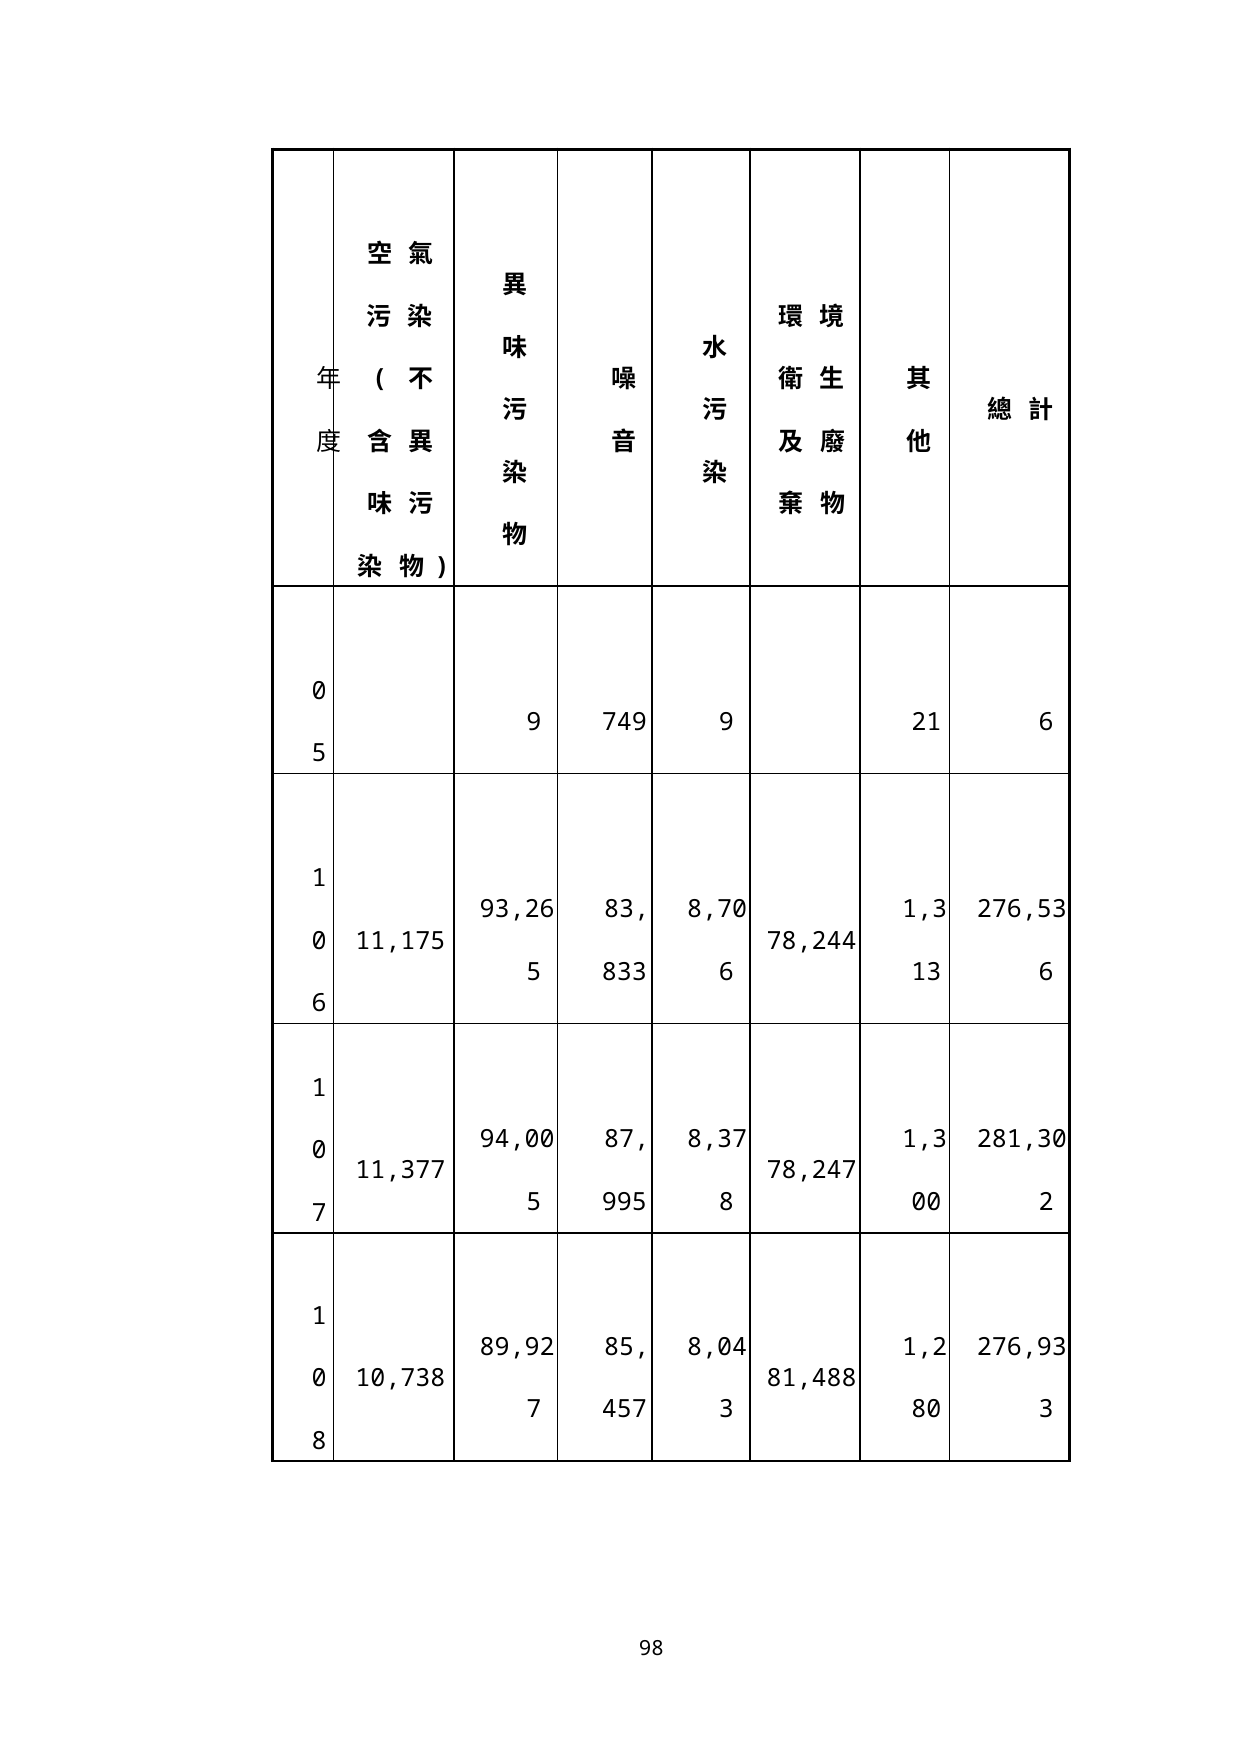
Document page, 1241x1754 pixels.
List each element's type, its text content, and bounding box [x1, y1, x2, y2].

table_header 其他 [861, 151, 949, 585]
table_cell 81,488 [751, 1234, 859, 1460]
table_cell 89,927 [455, 1234, 557, 1460]
table_cell 93,265 [455, 774, 557, 1023]
table_cell 9 [653, 587, 749, 773]
table_cell 11,175 [334, 774, 453, 1023]
table_cell 276,536 [950, 774, 1068, 1023]
table_cell 107 [274, 1024, 333, 1232]
table_header 空氣污染(不含異味污染物) [334, 151, 453, 585]
table_cell 281,302 [950, 1024, 1068, 1232]
table_cell 1,313 [861, 774, 949, 1023]
table_cell 9 [455, 587, 557, 773]
table_header 環境衛生及廢棄物 [751, 151, 859, 585]
table_cell 276,933 [950, 1234, 1068, 1460]
table_header 異味污染物 [455, 151, 557, 585]
table_cell 05 [274, 587, 333, 773]
table_cell 94,005 [455, 1024, 557, 1232]
table_cell 1,300 [861, 1024, 949, 1232]
table_cell 1,280 [861, 1234, 949, 1460]
table_header 噪音 [558, 151, 651, 585]
table_cell 108 [274, 1234, 333, 1460]
table_cell 83,833 [558, 774, 651, 1023]
table_cell [334, 587, 453, 773]
table_header 年度 [274, 151, 333, 585]
table_cell 78,244 [751, 774, 859, 1023]
table_cell 85,457 [558, 1234, 651, 1460]
table_cell 8,378 [653, 1024, 749, 1232]
table_cell 78,247 [751, 1024, 859, 1232]
table_cell 8,043 [653, 1234, 749, 1460]
table_header 總計 [950, 151, 1068, 585]
table_cell 21 [861, 587, 949, 773]
table_cell 87,995 [558, 1024, 651, 1232]
table_cell 10,738 [334, 1234, 453, 1460]
table_header 水污染 [653, 151, 749, 585]
table_cell 11,377 [334, 1024, 453, 1232]
table_cell 6 [950, 587, 1068, 773]
table_cell 8,706 [653, 774, 749, 1023]
table_cell 106 [274, 774, 333, 1023]
table_cell 749 [558, 587, 651, 773]
table_cell [751, 587, 859, 773]
